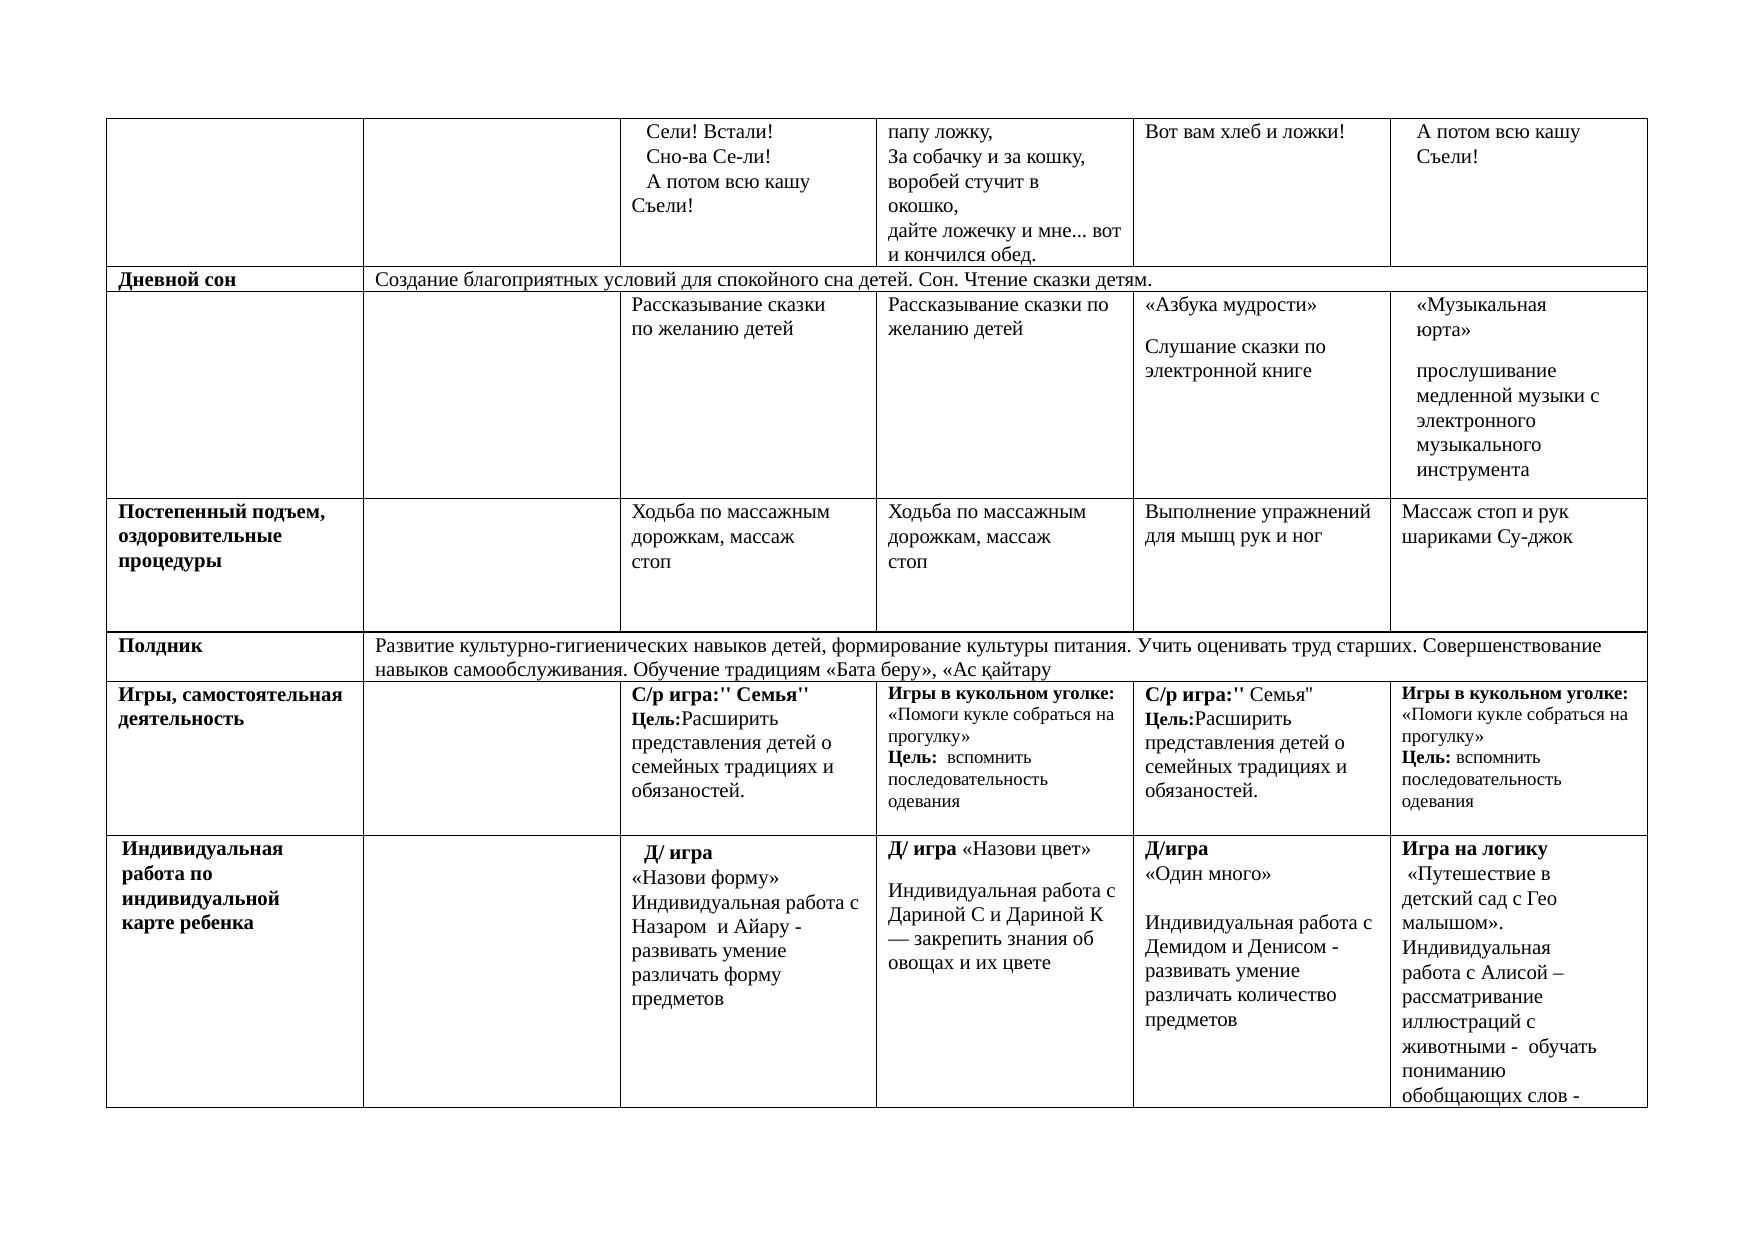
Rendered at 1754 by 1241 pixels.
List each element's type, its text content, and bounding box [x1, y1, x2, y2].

table_cell Игры, самостоятельная деятельность [107, 682, 363, 835]
table_cell папу ложку, За собачку и за кошку, воробей стучит в окошко, дайте ложечку и мне... вот и кончился обед. [877, 119, 1133, 266]
table_cell Д/ игра «Назови цвет» Индивидуальная работа с Дариной С и Дариной К— закрепить знания об овощах и их цвете [877, 836, 1133, 1107]
table_cell Создание благоприятных условий для спокойного сна детей. Сон. Чтение сказки детям. [364, 267, 1647, 291]
table_cell Ходьба по массажным дорожкам, массаж стоп [621, 499, 876, 631]
table_cell Постепенный подъем, оздоровительные процедуры [107, 499, 363, 631]
table_cell [364, 682, 620, 835]
table_cell Сели! Встали! Сно-ва Се-ли! А потом всю кашу Съели! [621, 119, 876, 266]
table_cell Массаж стоп и рук шариками Су-джок [1391, 499, 1647, 631]
table_cell [364, 499, 620, 631]
table_cell Ходьба по массажным дорожкам, массаж стоп [877, 499, 1133, 631]
table_cell Игра на логику «Путешествие в детский сад с Гео малышом». Индивидуальная работа с Алисой – рассматривание иллюстраций с животными - обучать пониманию обобщающих слов [1391, 836, 1647, 1107]
table_cell Развитие культурно-гигиенических навыков детей, формирование культуры питания. Учить оценивать труд старших. Совершенствование навыков самообслуживания. Обучение традициям «Бата беру», «Ас қайтару [364, 633, 1647, 681]
table_cell «Азбука мудрости» Слушание сказки по электронной книге [1134, 292, 1390, 498]
table_cell [107, 119, 363, 266]
table_cell [364, 292, 620, 498]
table_cell Рассказывание сказки по желанию детей [621, 292, 876, 498]
table_cell Д/игра «Один много» Индивидуальная работа с Демидом и Денисом - развивать умение различать количество предметов [1134, 836, 1390, 1107]
table_cell Выполнение упражнений для мышц рук и ног [1134, 499, 1390, 631]
table_cell С/р игра:'' Семья'' Цель:Расширить представления детей о семейных традициях и обязаностей. [621, 682, 876, 835]
table_cell Индивидуальная работа по индивидуальной карте ребенка [107, 836, 363, 1107]
table_cell [107, 292, 363, 498]
table_cell «Музыкальная юрта» прослушивание медленной музыки с электронного музыкального инструмента [1391, 292, 1647, 498]
table_cell [364, 836, 620, 1107]
table_cell Д/ игра «Назови форму» Индивидуальная работа с Назаром и Айару - развивать умение различать форму предметов [621, 836, 876, 1107]
table_cell Вот вам хлеб и ложки! [1134, 119, 1390, 266]
table_cell Рассказывание сказки по желанию детей [877, 292, 1133, 498]
table_cell С/р игра:'' Семья'' Цель:Расширить представления детей о семейных традициях и обязаностей. [1134, 682, 1390, 835]
table_cell Игры в кукольном уголке: «Помоги кукле собраться на прогулку» Цель: вспомнить последовательность одевания [1391, 682, 1647, 835]
table_cell Игры в кукольном уголке: «Помоги кукле собраться на прогулку» Цель: вспомнить последовательность одевания [877, 682, 1133, 835]
table_cell А потом всю кашу Съели! [1391, 119, 1647, 266]
table_cell Дневной сон [107, 267, 363, 291]
table_cell [364, 119, 620, 266]
table_cell Полдник [107, 633, 363, 681]
